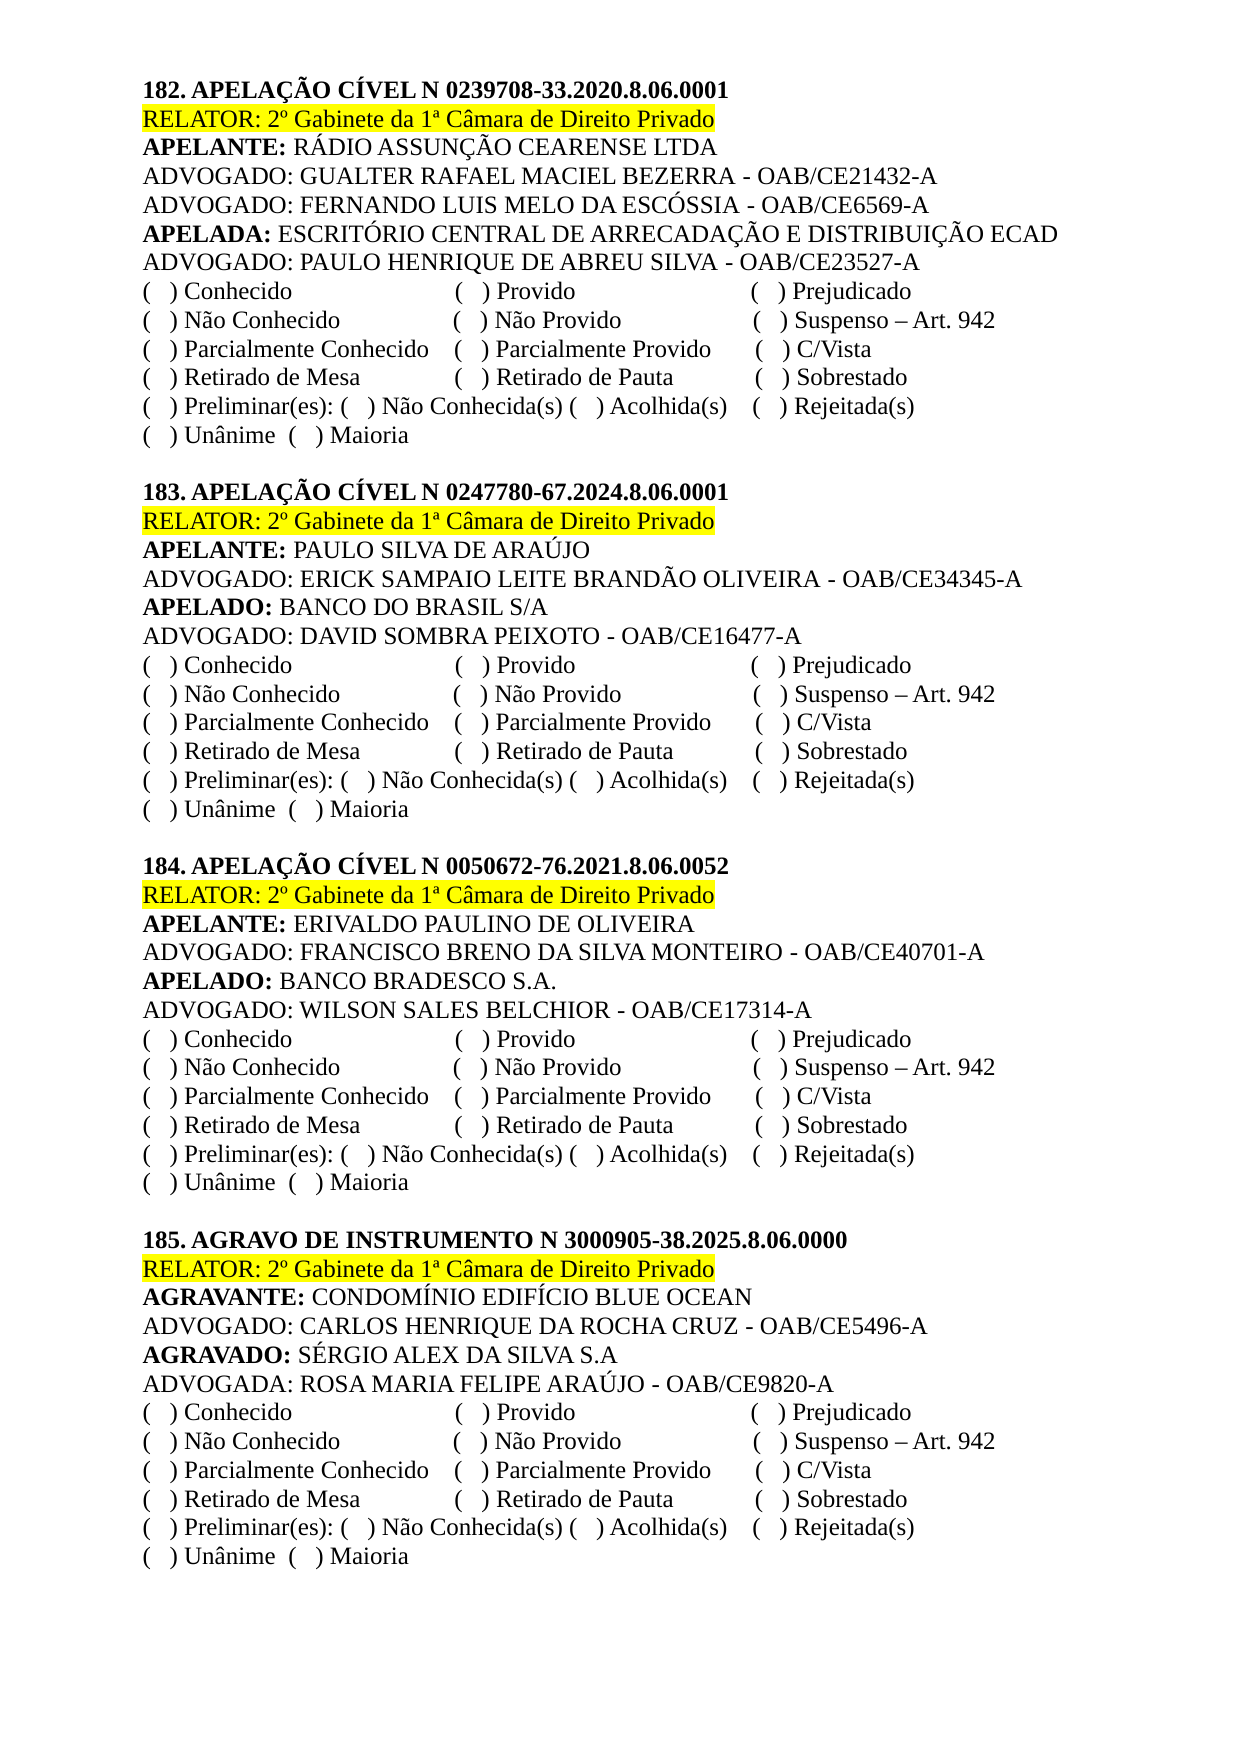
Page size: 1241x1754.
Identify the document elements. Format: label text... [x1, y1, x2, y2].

text ( ) Retirado de Mesa ( ) Retirado de Pauta ( ) Sobrestado [142, 1484, 1141, 1512]
text ( ) Não Conhecido ( ) Não Provido ( ) Suspenso – Art. 942 [142, 1426, 1141, 1455]
text ( ) Parcialmente Conhecido ( ) Parcialmente Provido ( ) C/Vista [142, 1455, 1141, 1484]
text ( ) Preliminar(es): ( ) Não Conhecida(s) ( ) Acolhida(s) ( ) Rejeitada(s) [142, 391, 1141, 420]
text ( ) Parcialmente Conhecido ( ) Parcialmente Provido ( ) C/Vista [142, 334, 1141, 362]
text ( ) Não Conhecido ( ) Não Provido ( ) Suspenso – Art. 942 [142, 679, 1141, 707]
text ( ) Não Conhecido ( ) Não Provido ( ) Suspenso – Art. 942 [142, 305, 1141, 334]
text ( ) Parcialmente Conhecido ( ) Parcialmente Provido ( ) C/Vista [142, 707, 1141, 736]
text ( ) Retirado de Mesa ( ) Retirado de Pauta ( ) Sobrestado [142, 1110, 1141, 1139]
text ( ) Retirado de Mesa ( ) Retirado de Pauta ( ) Sobrestado [142, 736, 1141, 765]
text ( ) Unânime ( ) Maioria 185. AGRAVO DE INSTRUMENTO N 3000905-38.2025.8.06.0000 RELATOR: 2º Gabinete da 1ª Câmara de Direito Privado AGRAVANTE: CONDOMÍNIO EDIFÍCIO BLUE OCEAN ADVOGADO: CARLOS HENRIQUE DA ROCHA CRUZ - OAB/CE5496-A AGRAVADO: SÉRGIO ALEX DA SILVA S.A ADVOGADA: ROSA MARIA FELIPE ARAÚJO - OAB/CE9820-A ( ) Conhecido ( ) Provido ( ) Prejudicado [142, 1167, 1141, 1426]
text ( ) Não Conhecido ( ) Não Provido ( ) Suspenso – Art. 942 [142, 1052, 1141, 1081]
text 182. APELAÇÃO CÍVEL N 0239708-33.2020.8.06.0001 RELATOR: 2º Gabinete da 1ª Câmara de Direito Privado APELANTE: RÁDIO ASSUNÇÃO CEARENSE LTDA ADVOGADO: GUALTER RAFAEL MACIEL BEZERRA - OAB/CE21432-A ADVOGADO: FERNANDO LUIS MELO DA ESCÓSSIA - OAB/CE6569-A APELADA: ESCRITÓRIO CENTRAL DE ARRECADAÇÃO E DISTRIBUIÇÃO ECAD ADVOGADO: PAULO HENRIQUE DE ABREU SILVA - OAB/CE23527-A ( ) Conhecido ( ) Provido ( ) Prejudicado [142, 75, 1141, 305]
text ( ) Preliminar(es): ( ) Não Conhecida(s) ( ) Acolhida(s) ( ) Rejeitada(s) [142, 1512, 1141, 1541]
text ( ) Parcialmente Conhecido ( ) Parcialmente Provido ( ) C/Vista [142, 1081, 1141, 1110]
text ( ) Unânime ( ) Maioria 184. APELAÇÃO CÍVEL N 0050672-76.2021.8.06.0052 RELATOR: 2º Gabinete da 1ª Câmara de Direito Privado APELANTE: ERIVALDO PAULINO DE OLIVEIRA ADVOGADO: FRANCISCO BRENO DA SILVA MONTEIRO - OAB/CE40701-A APELADO: BANCO BRADESCO S.A. ADVOGADO: WILSON SALES BELCHIOR - OAB/CE17314-A ( ) Conhecido ( ) Provido ( ) Prejudicado [142, 794, 1141, 1052]
text ( ) Unânime ( ) Maioria 183. APELAÇÃO CÍVEL N 0247780-67.2024.8.06.0001 RELATOR: 2º Gabinete da 1ª Câmara de Direito Privado APELANTE: PAULO SILVA DE ARAÚJO ADVOGADO: ERICK SAMPAIO LEITE BRANDÃO OLIVEIRA - OAB/CE34345-A APELADO: BANCO DO BRASIL S/A ADVOGADO: DAVID SOMBRA PEIXOTO - OAB/CE16477-A ( ) Conhecido ( ) Provido ( ) Prejudicado [142, 420, 1141, 679]
text ( ) Retirado de Mesa ( ) Retirado de Pauta ( ) Sobrestado [142, 362, 1141, 391]
text ( ) Unânime ( ) Maioria [142, 1541, 1141, 1627]
text ( ) Preliminar(es): ( ) Não Conhecida(s) ( ) Acolhida(s) ( ) Rejeitada(s) [142, 1139, 1141, 1167]
text ( ) Preliminar(es): ( ) Não Conhecida(s) ( ) Acolhida(s) ( ) Rejeitada(s) [142, 765, 1141, 794]
